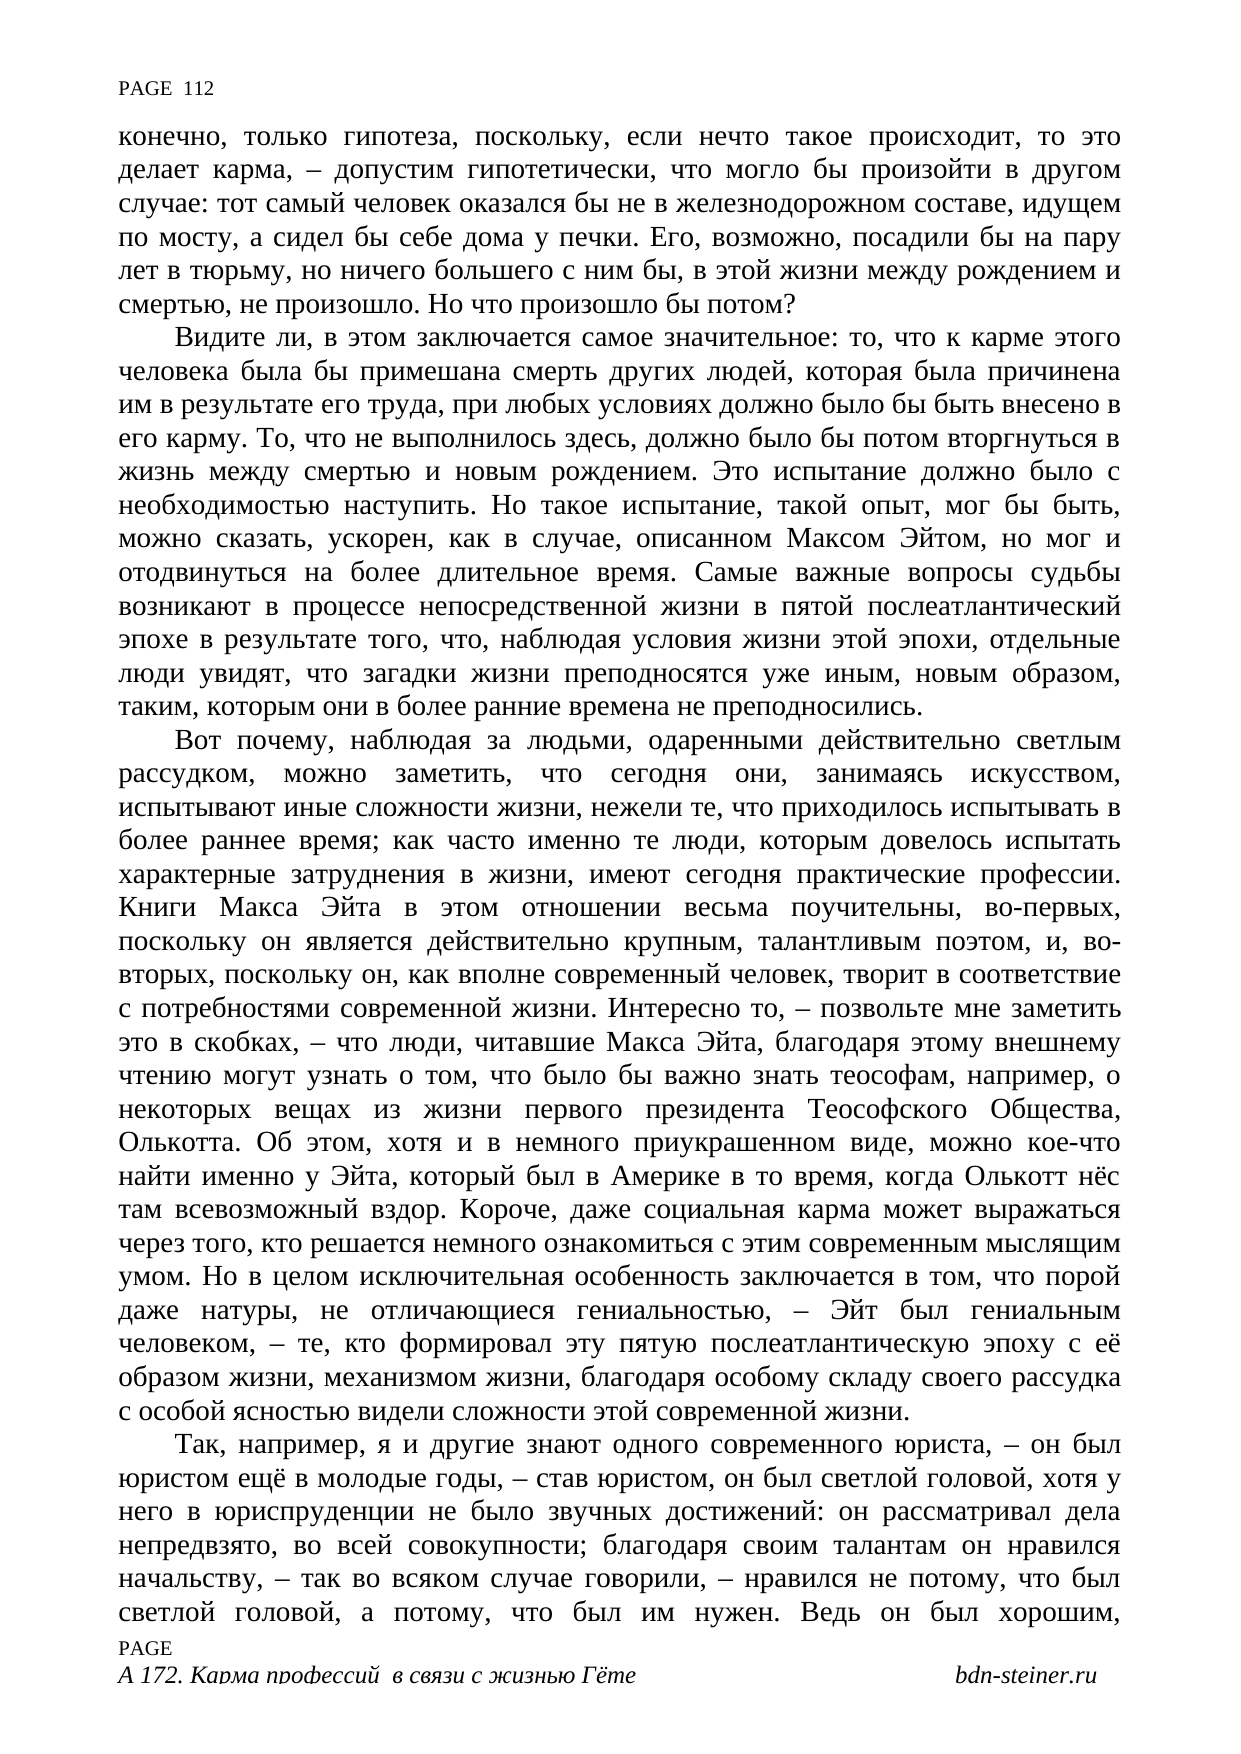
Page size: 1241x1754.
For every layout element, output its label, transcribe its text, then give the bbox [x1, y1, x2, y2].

text Видите ли, в этом заключается самое значительное: то, что к карме этого человека была бы примешана смерть других людей, которая была причинена им в результате его труда, при любых условиях должно было бы быть внесено в его карму. То, что не выполнилось здесь, должно было бы потом вторгнуться в жизнь между смертью и новым рождением. Это испытание должно было с необходимостью наступить. Но такое испытание, такой опыт, мог бы быть, можно сказать, ускорен, как в случае, описанном Максом Эйтом, но мог и отодвинуться на более длительное время. Самые важные вопросы судьбы возникают в процессе непосредственной жизни в пятой послеатлантический эпохе в результате того, что, наблюдая условия жизни этой эпохи, отдельные люди увидят, что загадки жизни преподносятся уже иным, новым образом, таким, которым они в более ранние времена не преподносились. [118, 319, 1122, 722]
text конечно, только гипотеза, поскольку, если нечто такое происходит, то это делает карма, – допустим гипотетически, что могло бы произойти в другом случае: тот самый человек оказался бы не в железнодорожном составе, идущем по мосту, а сидел бы себе дома у печки. Его, возможно, посадили бы на пару лет в тюрьму, но ничего большего с ним бы, в этой жизни между рождением и смертью, не произошло. Но что произошло бы потом? [118, 118, 1122, 319]
text Так, например, я и другие знают одного современного юриста, – он был юристом ещё в молодые годы, – став юристом, он был светлой головой, хотя у него в юриспруденции не было звучных достижений: он рассматривал дела непредвзято, во всей совокупности; благодаря своим талантам он нравился начальству, – так во всяком случае говорили, – нравился не потому, что был светлой головой, а потому, что был им нужен. Ведь он был хорошим, [118, 1426, 1122, 1627]
text Вот почему, наблюдая за людьми, одаренными действительно светлым рассудком, можно заметить, что сегодня они, занимаясь искусством, испытывают иные сложности жизни, нежели те, что приходилось испытывать в более раннее время; как часто именно те люди, которым довелось испытать характерные затруднения в жизни, имеют сегодня практические профессии. Книги Макса Эйта в этом отношении весьма поучительны, во-первых, поскольку он является действительно крупным, талантливым поэтом, и, во-вторых, поскольку он, как вполне современный человек, творит в соответствие с потребностями современной жизни. Интересно то, – позвольте мне заметить это в скобках, – что люди, читавшие Макса Эйта, благодаря этому внешнему чтению могут узнать о том, что было бы важно знать теософам, например, о некоторых вещах из жизни первого президента Теософского Общества, Олькотта. Об этом, хотя и в немного приукрашенном виде, можно кое-что найти именно у Эйта, который был в Америке в то время, когда Олькотт нёс там всевозможный вздор. Короче, даже социальная карма может выражаться через того, кто решается немного ознакомиться с этим современным мыслящим умом. Но в целом исключительная особенность заключается в том, что порой даже натуры, не отличающиеся гениальностью, – Эйт был гениальным человеком, – те, кто формировал эту пятую послеатлантическую эпоху с её образом жизни, механизмом жизни, благодаря особому складу своего рассудка с особой ясностью видели сложности этой современной жизни. [118, 722, 1122, 1426]
